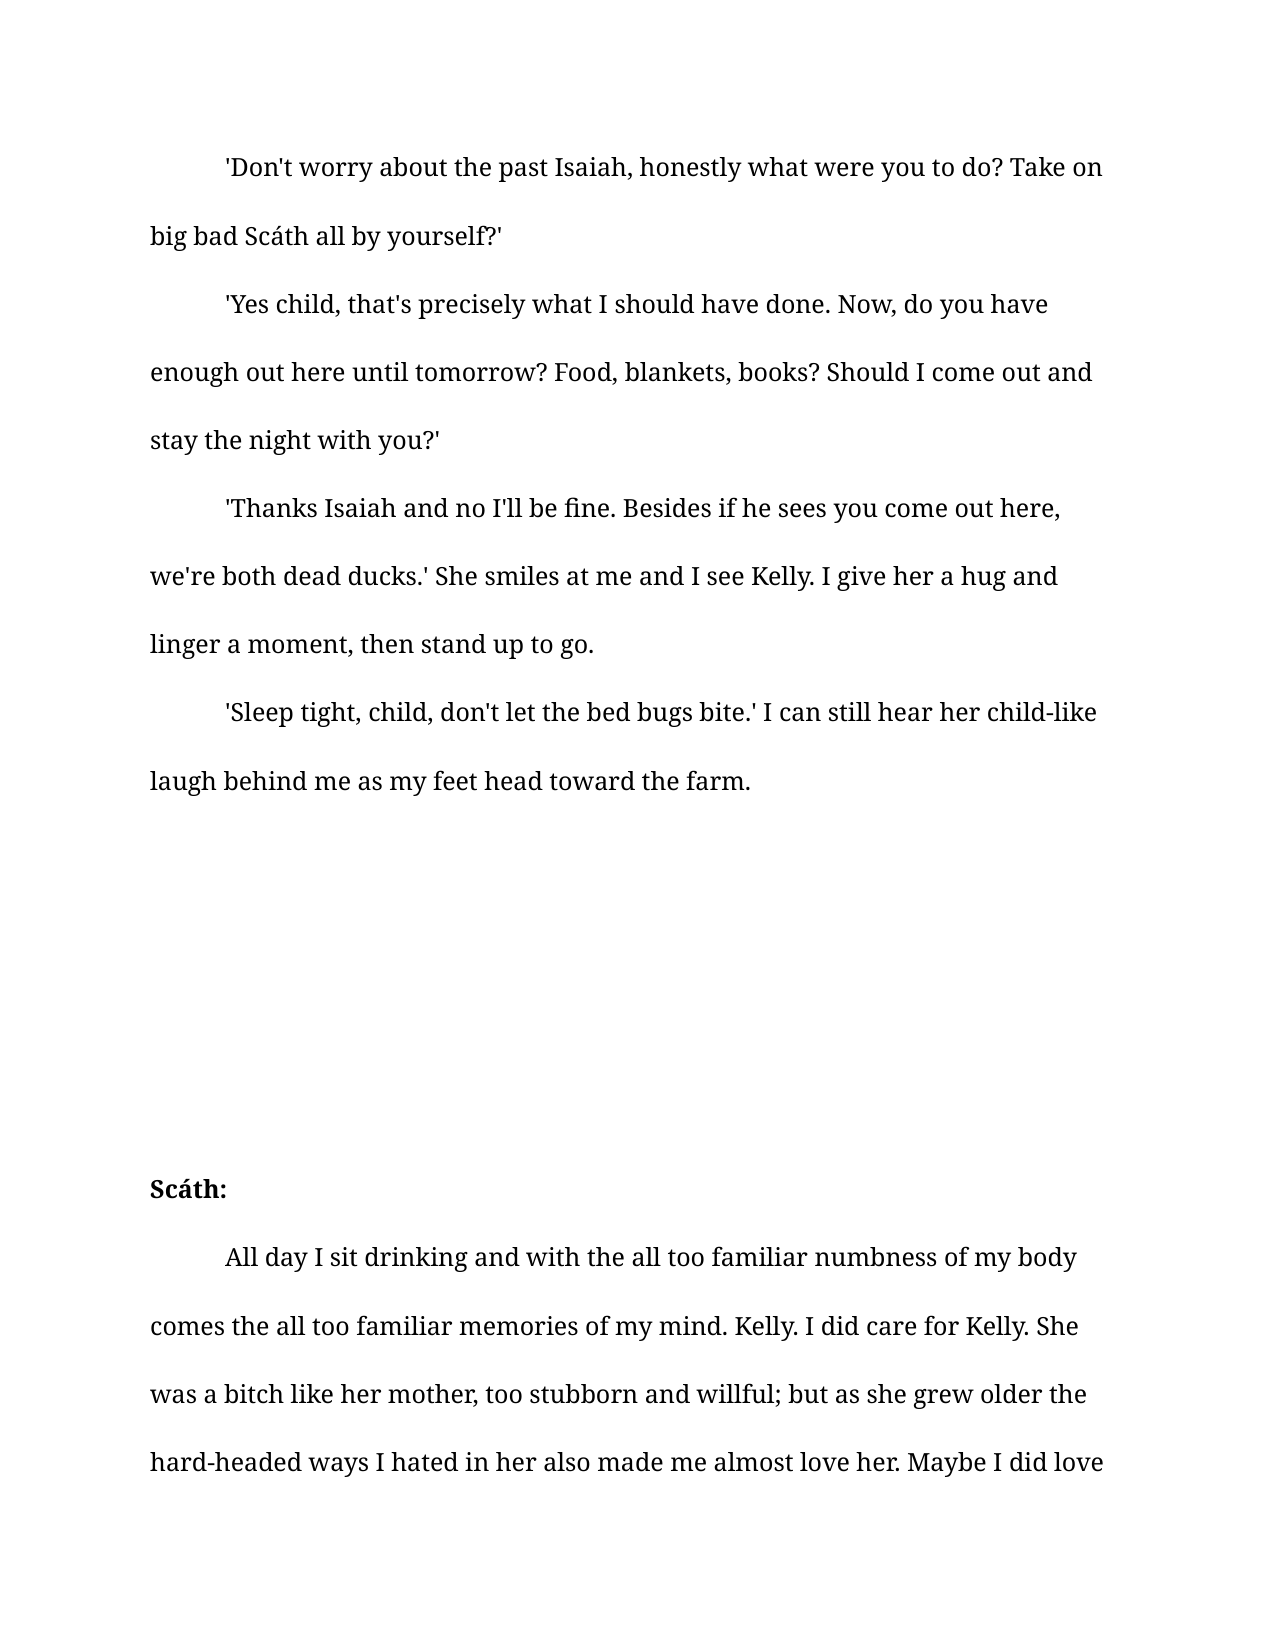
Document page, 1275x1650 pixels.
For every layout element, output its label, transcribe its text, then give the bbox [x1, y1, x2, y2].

text 'Sleep tight, child, don't let the bed bugs bite.' I can still hear her child-like laugh behind me as my feet head toward the farm. [150, 695, 1125, 797]
text Scáth: [150, 1172, 1125, 1206]
text 'Yes child, that's precisely what I should have done. Now, do you have enough out here until tomorrow? Food, blankets, books? Should I come out and stay the night with you?' [150, 286, 1125, 457]
text 'Don't worry about the past Isaiah, honestly what were you to do? Take on big bad Scáth all by yourself?' [150, 150, 1125, 252]
text 'Thanks Isaiah and no I'll be fine. Besides if he sees you come out here, we're both dead ducks.' She smiles at me and I see Kelly. I give her a hug and linger a moment, then stand up to go. [150, 491, 1125, 661]
text All day I sit drinking and with the all too familiar numbness of my body comes the all too familiar memories of my mind. Kelly. I did care for Kelly. She was a bitch like her mother, too stubborn and willful; but as she grew older the hard-headed ways I hated in her also made me almost love her. Maybe I did love [150, 1240, 1125, 1478]
